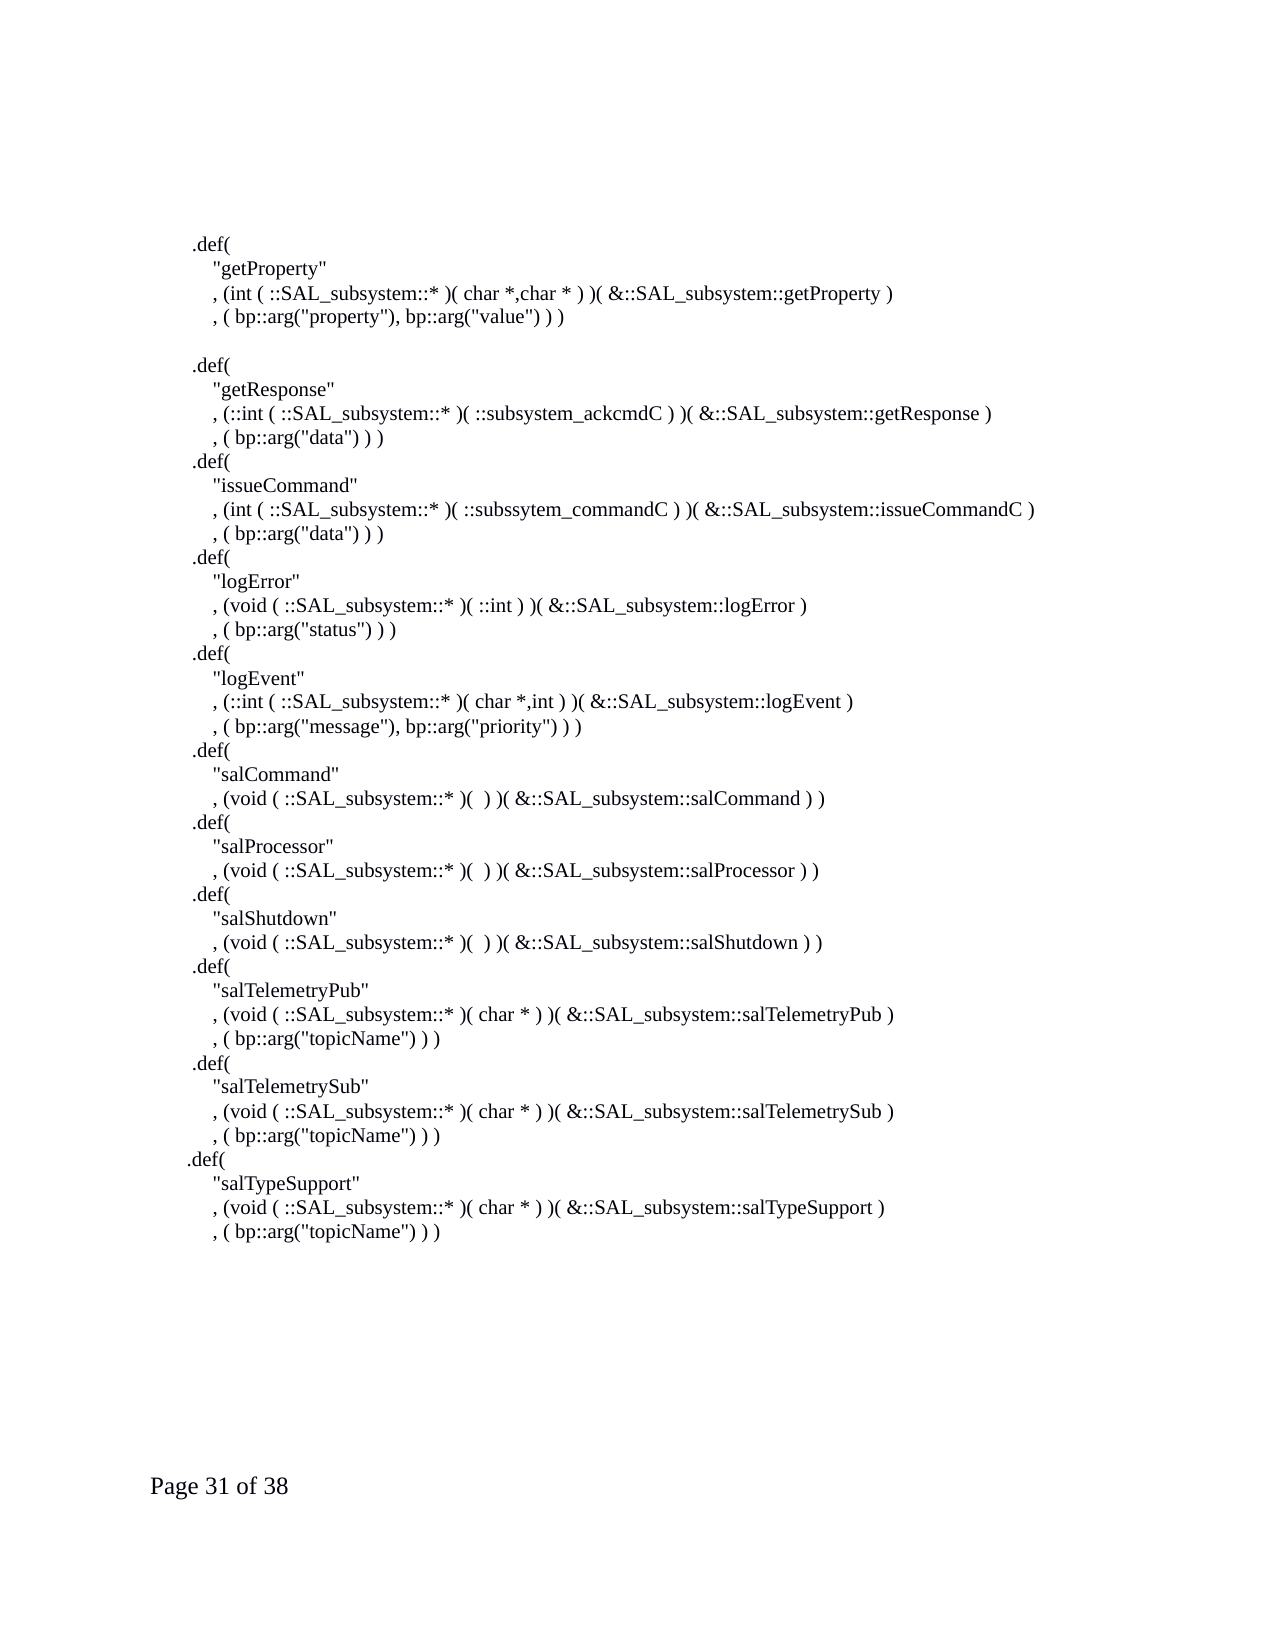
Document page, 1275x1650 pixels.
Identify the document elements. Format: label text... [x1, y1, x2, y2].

text , ( bp::arg("topicName") ) ) [150, 1026, 1125, 1050]
text .def( [150, 353, 1125, 377]
text , (::int ( ::SAL_subsystem::* )( ::subsystem_ackcmdC ) )( &::SAL_subsystem::getResponse ) [150, 401, 1125, 425]
text , ( bp::arg("topicName") ) ) [150, 1219, 1125, 1243]
text .def( [150, 882, 1125, 906]
text "salTelemetryPub" [150, 978, 1125, 1002]
text .def( [150, 232, 1125, 256]
text , (void ( ::SAL_subsystem::* )( char * ) )( &::SAL_subsystem::salTelemetryPub ) [150, 1002, 1125, 1026]
text .def( [150, 1050, 1125, 1074]
text "salTypeSupport" [150, 1171, 1125, 1195]
text .def( [150, 449, 1125, 473]
text , (void ( ::SAL_subsystem::* )( ) )( &::SAL_subsystem::salCommand ) ) [150, 786, 1125, 810]
text , ( bp::arg("data") ) ) [150, 521, 1125, 545]
text , ( bp::arg("status") ) ) [150, 617, 1125, 641]
text "issueCommand" [150, 473, 1125, 497]
text , (int ( ::SAL_subsystem::* )( char *,char * ) )( &::SAL_subsystem::getProperty ) [150, 280, 1125, 304]
text .def( [150, 545, 1125, 569]
text .def( [150, 954, 1125, 978]
text , (::int ( ::SAL_subsystem::* )( char *,int ) )( &::SAL_subsystem::logEvent ) [150, 689, 1125, 713]
text .def( [150, 641, 1125, 665]
text "salShutdown" [150, 906, 1125, 930]
text , ( bp::arg("data") ) ) [150, 425, 1125, 449]
text .def( [150, 738, 1125, 762]
text "salTelemetrySub" [150, 1074, 1125, 1098]
text , (void ( ::SAL_subsystem::* )( char * ) )( &::SAL_subsystem::salTypeSupport ) [150, 1195, 1125, 1219]
text "salCommand" [150, 762, 1125, 786]
text .def( [150, 810, 1125, 834]
text "logError" [150, 569, 1125, 593]
text "getProperty" [150, 256, 1125, 280]
text "getResponse" [150, 377, 1125, 401]
text "salProcessor" [150, 834, 1125, 858]
text , (int ( ::SAL_subsystem::* )( ::subssytem_commandC ) )( &::SAL_subsystem::issueCommandC ) [150, 497, 1125, 521]
text , (void ( ::SAL_subsystem::* )( ::int ) )( &::SAL_subsystem::logError ) [150, 593, 1125, 617]
text , ( bp::arg("property"), bp::arg("value") ) ) [150, 304, 1125, 328]
text , (void ( ::SAL_subsystem::* )( ) )( &::SAL_subsystem::salProcessor ) ) [150, 858, 1125, 882]
text , (void ( ::SAL_subsystem::* )( ) )( &::SAL_subsystem::salShutdown ) ) [150, 930, 1125, 954]
text "logEvent" [150, 665, 1125, 689]
text , ( bp::arg("message"), bp::arg("priority") ) ) [150, 713, 1125, 738]
text .def( [150, 1147, 1125, 1171]
text , (void ( ::SAL_subsystem::* )( char * ) )( &::SAL_subsystem::salTelemetrySub ) [150, 1098, 1125, 1123]
text , ( bp::arg("topicName") ) ) [150, 1123, 1125, 1147]
